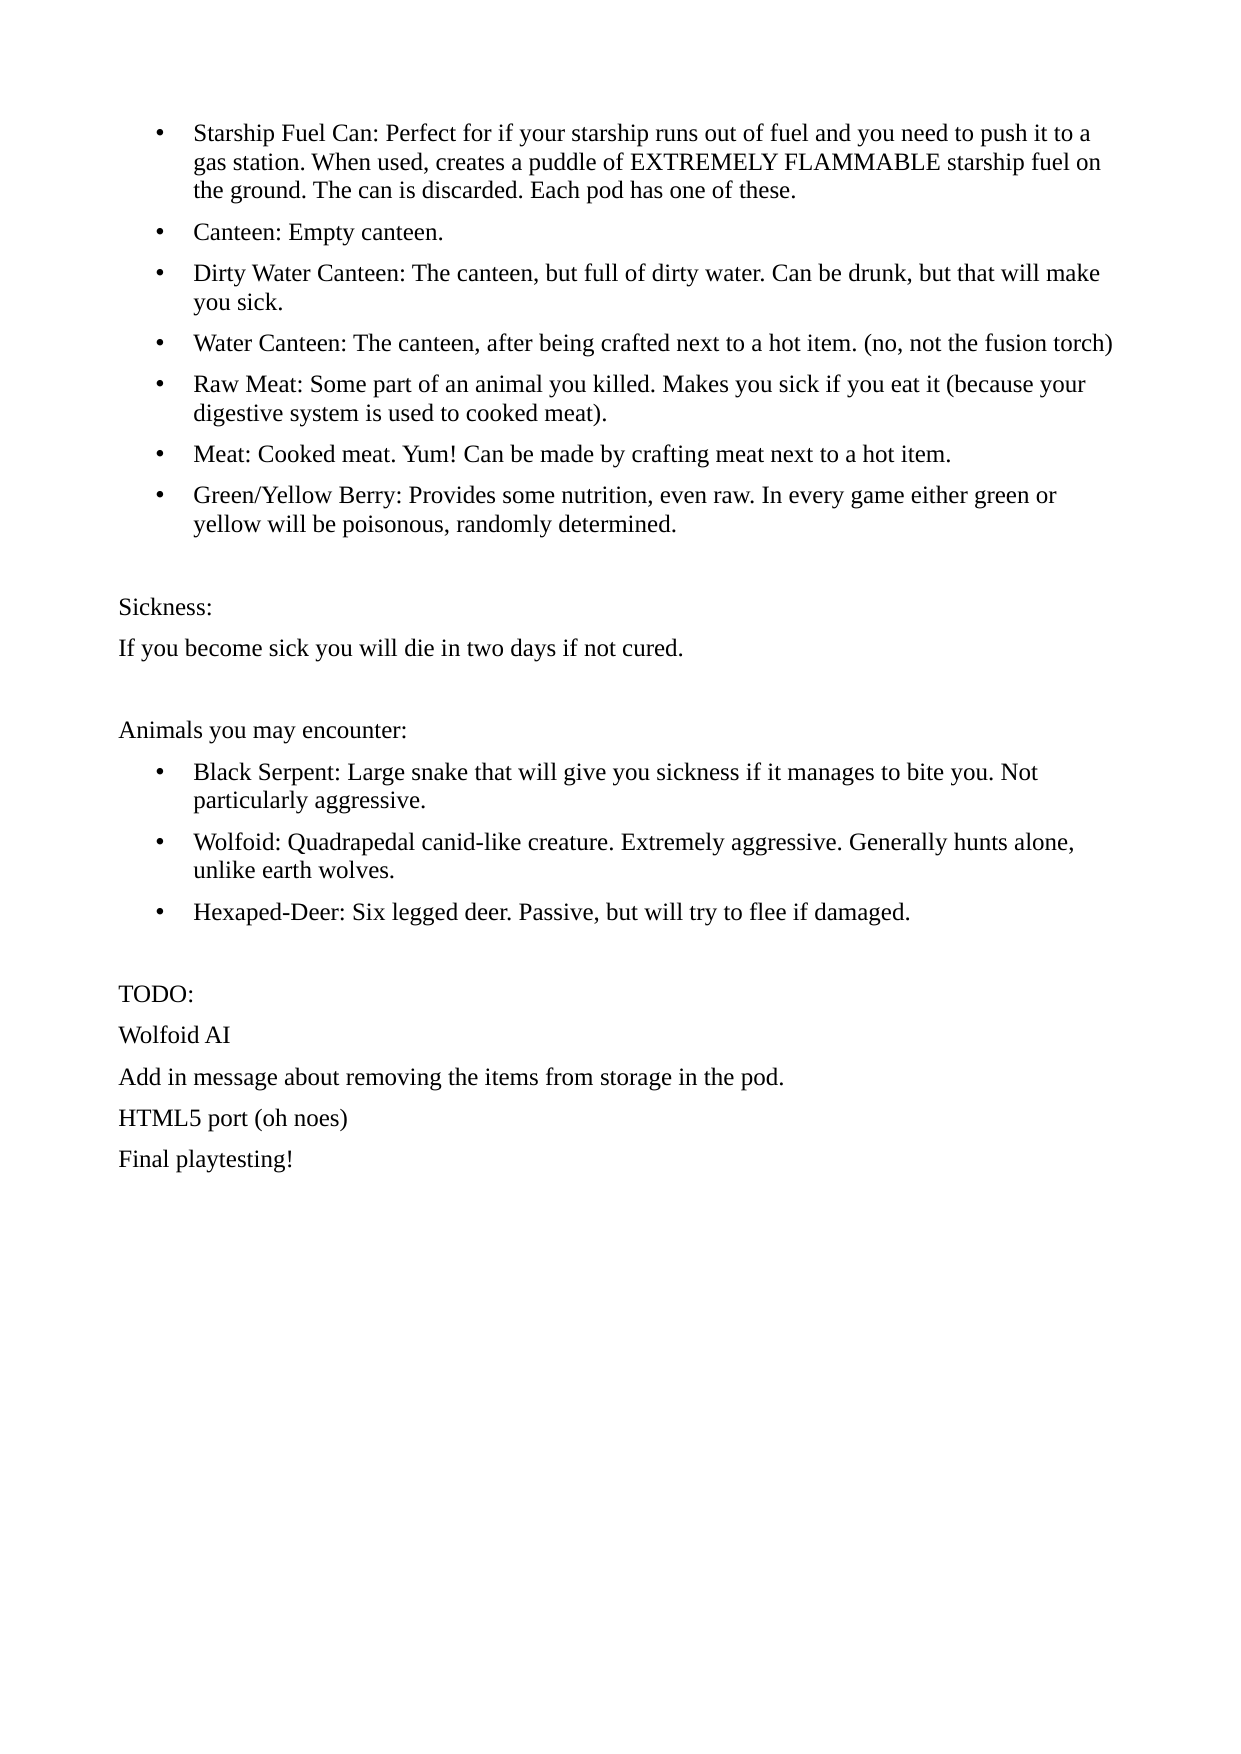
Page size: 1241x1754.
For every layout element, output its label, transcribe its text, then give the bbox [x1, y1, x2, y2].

list Raw Meat: Some part of an animal you killed. Makes you sick if you eat it (because your digestive system is used to cooked meat). [156, 369, 1122, 427]
text Animals you may encounter: [118, 716, 1122, 744]
list Meat: Cooked meat. Yum! Can be made by crafting meat next to a hot item. [156, 439, 1122, 468]
list Canteen: Empty canteen. [156, 217, 1122, 246]
list Green/Yellow Berry: Provides some nutrition, even raw. In every game either green or yellow will be poisonous, randomly determined. [156, 481, 1122, 538]
text TODO: [118, 979, 1122, 1008]
text HTML5 port (oh noes) [118, 1103, 1122, 1132]
list Water Canteen: The canteen, after being crafted next to a hot item. (no, not the fusion torch) [156, 328, 1122, 357]
list Black Serpent: Large snake that will give you sickness if it manages to bite you. Not particularly aggressive. [156, 757, 1122, 814]
list Starship Fuel Can: Perfect for if your starship runs out of fuel and you need to push it to a gas station. When used, creates a puddle of EXTREMELY FLAMMABLE starship fuel on the ground. The can is discarded. Each pod has one of these. [156, 118, 1122, 204]
text Add in message about removing the items from storage in the pod. [118, 1062, 1122, 1091]
list Hexaped-Deer: Six legged deer. Passive, but will try to flee if damaged. [156, 897, 1122, 926]
text Sickness: [118, 592, 1122, 621]
text Final playtesting! [118, 1144, 1122, 1173]
text If you become sick you will die in two days if not cured. [118, 633, 1122, 662]
list Wolfoid: Quadrapedal canid-like creature. Extremely aggressive. Generally hunts alone, unlike earth wolves. [156, 827, 1122, 884]
text Wolfoid AI [118, 1021, 1122, 1049]
list Dirty Water Canteen: The canteen, but full of dirty water. Can be drunk, but that will make you sick. [156, 258, 1122, 316]
